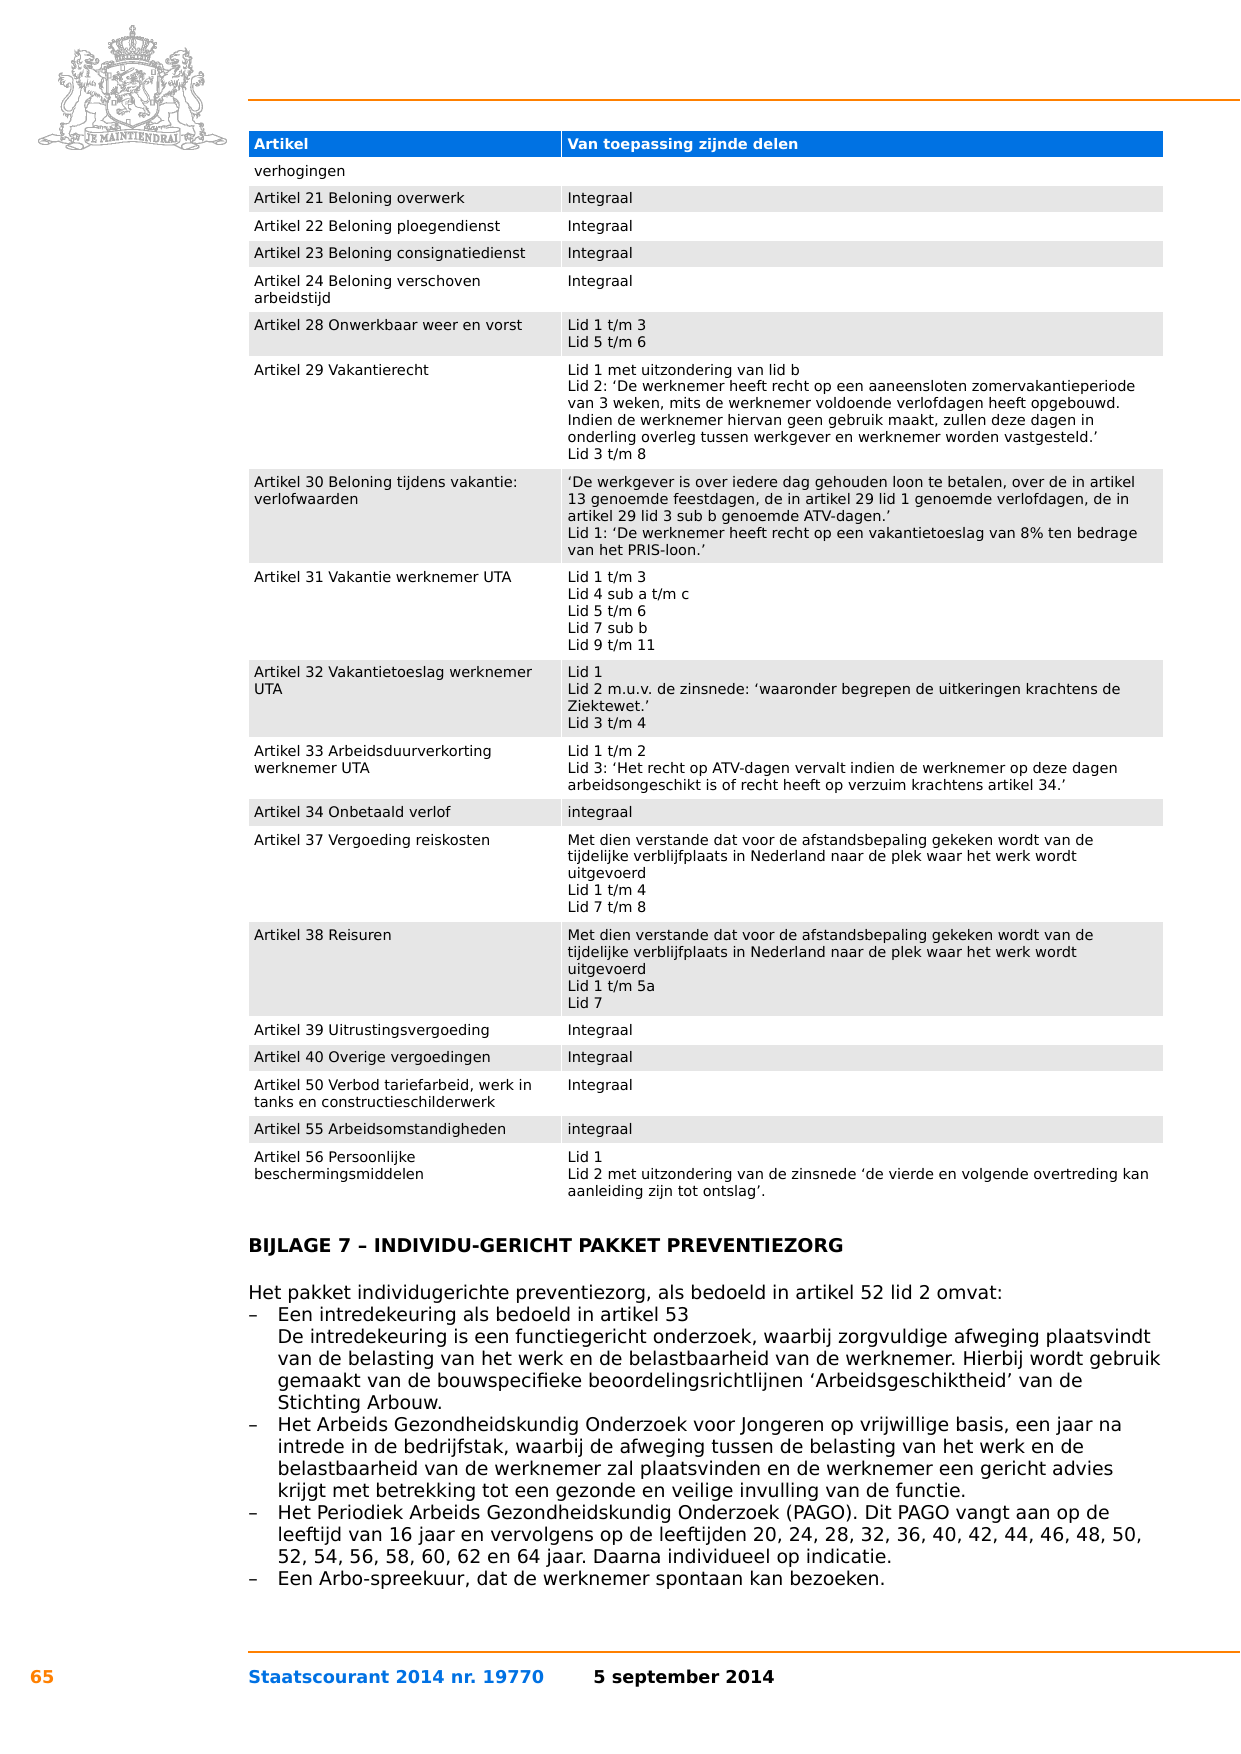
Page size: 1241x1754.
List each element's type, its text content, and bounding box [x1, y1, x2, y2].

table_cell integraal [562, 799, 1163, 826]
table_cell Lid 1 t/m 3 Lid 5 t/m 6 [562, 312, 1163, 356]
table_cell Integraal [562, 1045, 1163, 1071]
text – Het Arbeids Gezondheidskundig Onderzoek voor Jongeren op vrijwillige basis, een jaar na intrede in de bedrijfstak, waarbij de afweging tussen de belasting van het werk en de belastbaarheid van de werknemer zal plaatsvinden en de werknemer een gericht advies krijgt met betrekking tot een gezonde en veilige invulling van de functie. [248, 1414, 1163, 1502]
table_cell Artikel 37 Vergoeding reiskosten [249, 827, 561, 921]
table_cell Integraal [562, 1017, 1163, 1044]
table_cell Lid 1 t/m 2 Lid 3: ‘Het recht op ATV-dagen vervalt indien de werknemer op deze dagen arbeidsongeschikt is of recht heeft op verzuim krachtens artikel 34.’ [562, 738, 1163, 798]
table_cell Artikel 30 Beloning tijdens vakantie: verlofwaarden [249, 469, 561, 563]
text De intredekeuring is een functiegericht onderzoek, waarbij zorgvuldige afweging plaatsvindt van de belasting van het werk en de belastbaarheid van de werknemer. Hierbij wordt gebruik gemaakt van de bouwspecifieke beoordelingsrichtlijnen ‘Arbeidsgeschiktheid’ van de Stichting Arbouw. [277, 1326, 1163, 1414]
table_cell Artikel 21 Beloning overwerk [249, 186, 561, 212]
table_cell [562, 158, 1163, 185]
table_cell Artikel 50 Verbod tariefarbeid, werk in tanks en constructieschilderwerk [249, 1072, 561, 1115]
text – Een intredekeuring als bedoeld in artikel 53 [248, 1304, 1163, 1326]
table_cell Lid 1 Lid 2 m.u.v. de zinsnede: ‘waaronder begrepen de uitkeringen krachtens de Ziektewet.’ Lid 3 t/m 4 [562, 660, 1163, 737]
table_cell Met dien verstande dat voor de afstandsbepaling gekeken wordt van de tijdelijke verblijfplaats in Nederland naar de plek waar het werk wordt uitgevoerd Lid 1 t/m 5a Lid 7 [562, 922, 1163, 1016]
subtitle BIJLAGE 7 – INDIVIDU-GERICHT PAKKET PREVENTIEZORG [248, 1235, 1163, 1257]
table_cell Integraal [562, 241, 1163, 267]
table_cell Integraal [562, 213, 1163, 239]
table_cell Artikel 38 Reisuren [249, 922, 561, 1016]
text Het pakket individugerichte preventiezorg, als bedoeld in artikel 52 lid 2 omvat: [248, 1282, 1163, 1304]
table_cell Artikel 34 Onbetaald verlof [249, 799, 561, 826]
table_cell ‘De werkgever is over iedere dag gehouden loon te betalen, over de in artikel 13 genoemde feestdagen, de in artikel 29 lid 1 genoemde verlofdagen, de in artikel 29 lid 3 sub b genoemde ATV-dagen.’ Lid 1: ‘De werknemer heeft recht op een vakantietoeslag van 8% ten bedrage van het PRIS-loon.’ [562, 469, 1163, 563]
table_cell Integraal [562, 1072, 1163, 1115]
table_cell Lid 1 t/m 3 Lid 4 sub a t/m c Lid 5 t/m 6 Lid 7 sub b Lid 9 t/m 11 [562, 564, 1163, 658]
table_header Van toepassing zijnde delen [562, 131, 1163, 157]
table_cell Artikel 32 Vakantietoeslag werknemer UTA [249, 660, 561, 737]
table_cell Artikel 24 Beloning verschoven arbeidstijd [249, 268, 561, 311]
table_cell Lid 1 met uitzondering van lid b Lid 2: ‘De werknemer heeft recht op een aaneensloten zomervakantieperiode van 3 weken, mits de werknemer voldoende verlofdagen heeft opgebouwd. Indien de werknemer hiervan geen gebruik maakt, zullen deze dagen in onderling overleg tussen werkgever en werknemer worden vastgesteld.’ Lid 3 t/m 8 [562, 357, 1163, 468]
table_cell Artikel 29 Vakantierecht [249, 357, 561, 468]
table_cell Artikel 22 Beloning ploegendienst [249, 213, 561, 239]
picture [38, 25, 227, 150]
table_cell Integraal [562, 268, 1163, 311]
table_cell Artikel 31 Vakantie werknemer UTA [249, 564, 561, 658]
table_cell Artikel 28 Onwerkbaar weer en vorst [249, 312, 561, 356]
table_cell Artikel 56 Persoonlijke beschermingsmiddelen [249, 1144, 561, 1204]
table_cell Artikel 55 Arbeidsomstandigheden [249, 1116, 561, 1143]
table_cell Met dien verstande dat voor de afstandsbepaling gekeken wordt van de tijdelijke verblijfplaats in Nederland naar de plek waar het werk wordt uitgevoerd Lid 1 t/m 4 Lid 7 t/m 8 [562, 827, 1163, 921]
table_cell Lid 1 Lid 2 met uitzondering van de zinsnede ‘de vierde en volgende overtreding kan aanleiding zijn tot ontslag’. [562, 1144, 1163, 1204]
table_cell Artikel 39 Uitrustingsvergoeding [249, 1017, 561, 1044]
table_cell Artikel 23 Beloning consignatiedienst [249, 241, 561, 267]
table_cell Artikel 33 Arbeidsduurverkorting werknemer UTA [249, 738, 561, 798]
table_cell Artikel 40 Overige vergoedingen [249, 1045, 561, 1071]
table_cell verhogingen [249, 158, 561, 185]
table_header Artikel [249, 131, 561, 157]
text – Het Periodiek Arbeids Gezondheidskundig Onderzoek (PAGO). Dit PAGO vangt aan op de leeftijd van 16 jaar en vervolgens op de leeftijden 20, 24, 28, 32, 36, 40, 42, 44, 46, 48, 50, 52, 54, 56, 58, 60, 62 en 64 jaar. Daarna individueel op indicatie. [248, 1502, 1163, 1568]
table_cell integraal [562, 1116, 1163, 1143]
table_cell Integraal [562, 186, 1163, 212]
text – Een Arbo-spreekuur, dat de werknemer spontaan kan bezoeken. [248, 1568, 1163, 1590]
